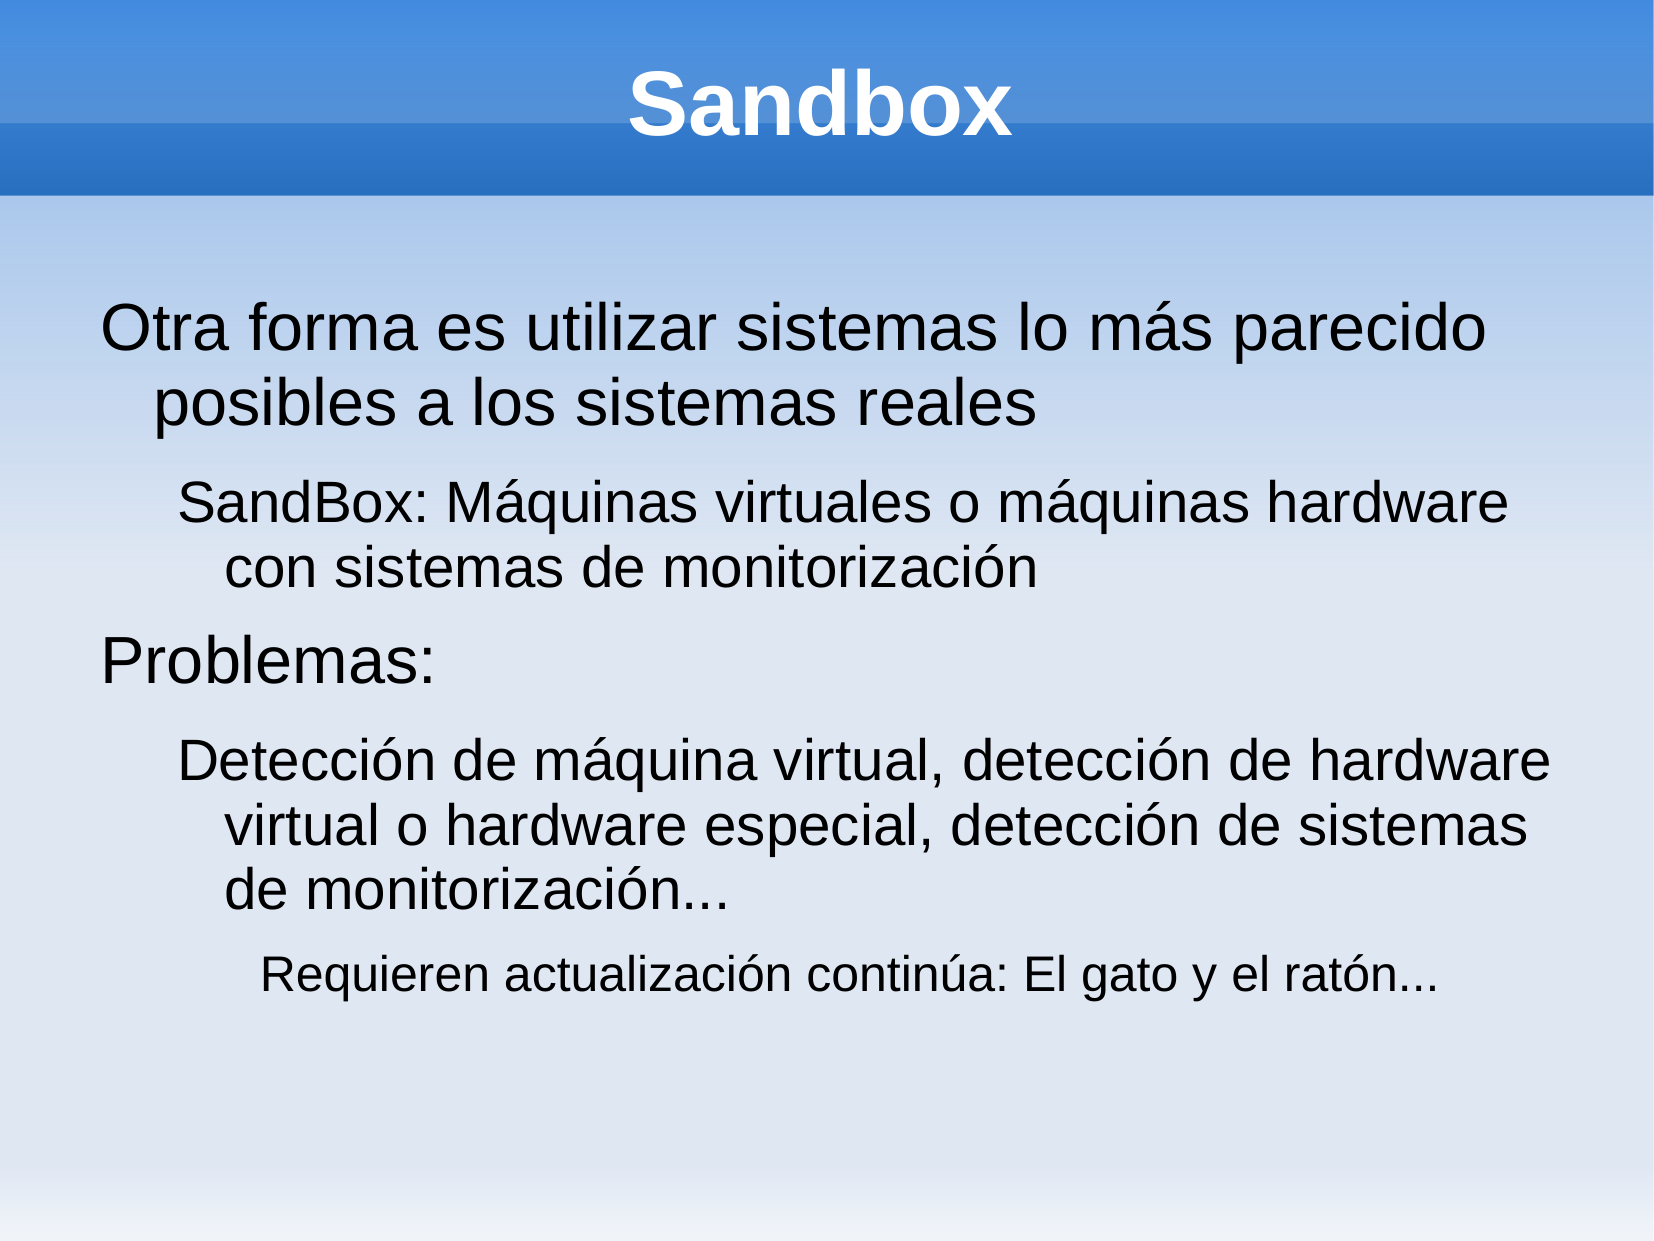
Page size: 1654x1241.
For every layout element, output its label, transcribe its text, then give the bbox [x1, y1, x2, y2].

picture [0, 0, 1654, 1241]
title Sandbox [76, 7, 1565, 200]
list Otra forma es utilizar sistemas lo más parecido posibles a los sistemas reales SandBox: Máquinas virtuales o máquinas hardware con sistemas de monitorización Problemas: Detección de máquina virtual, detección de hardware virtual o hardware especial, detección de sistemas de monitorización... Requieren actualización continúa: El gato y el ratón... [82, 290, 1571, 1094]
